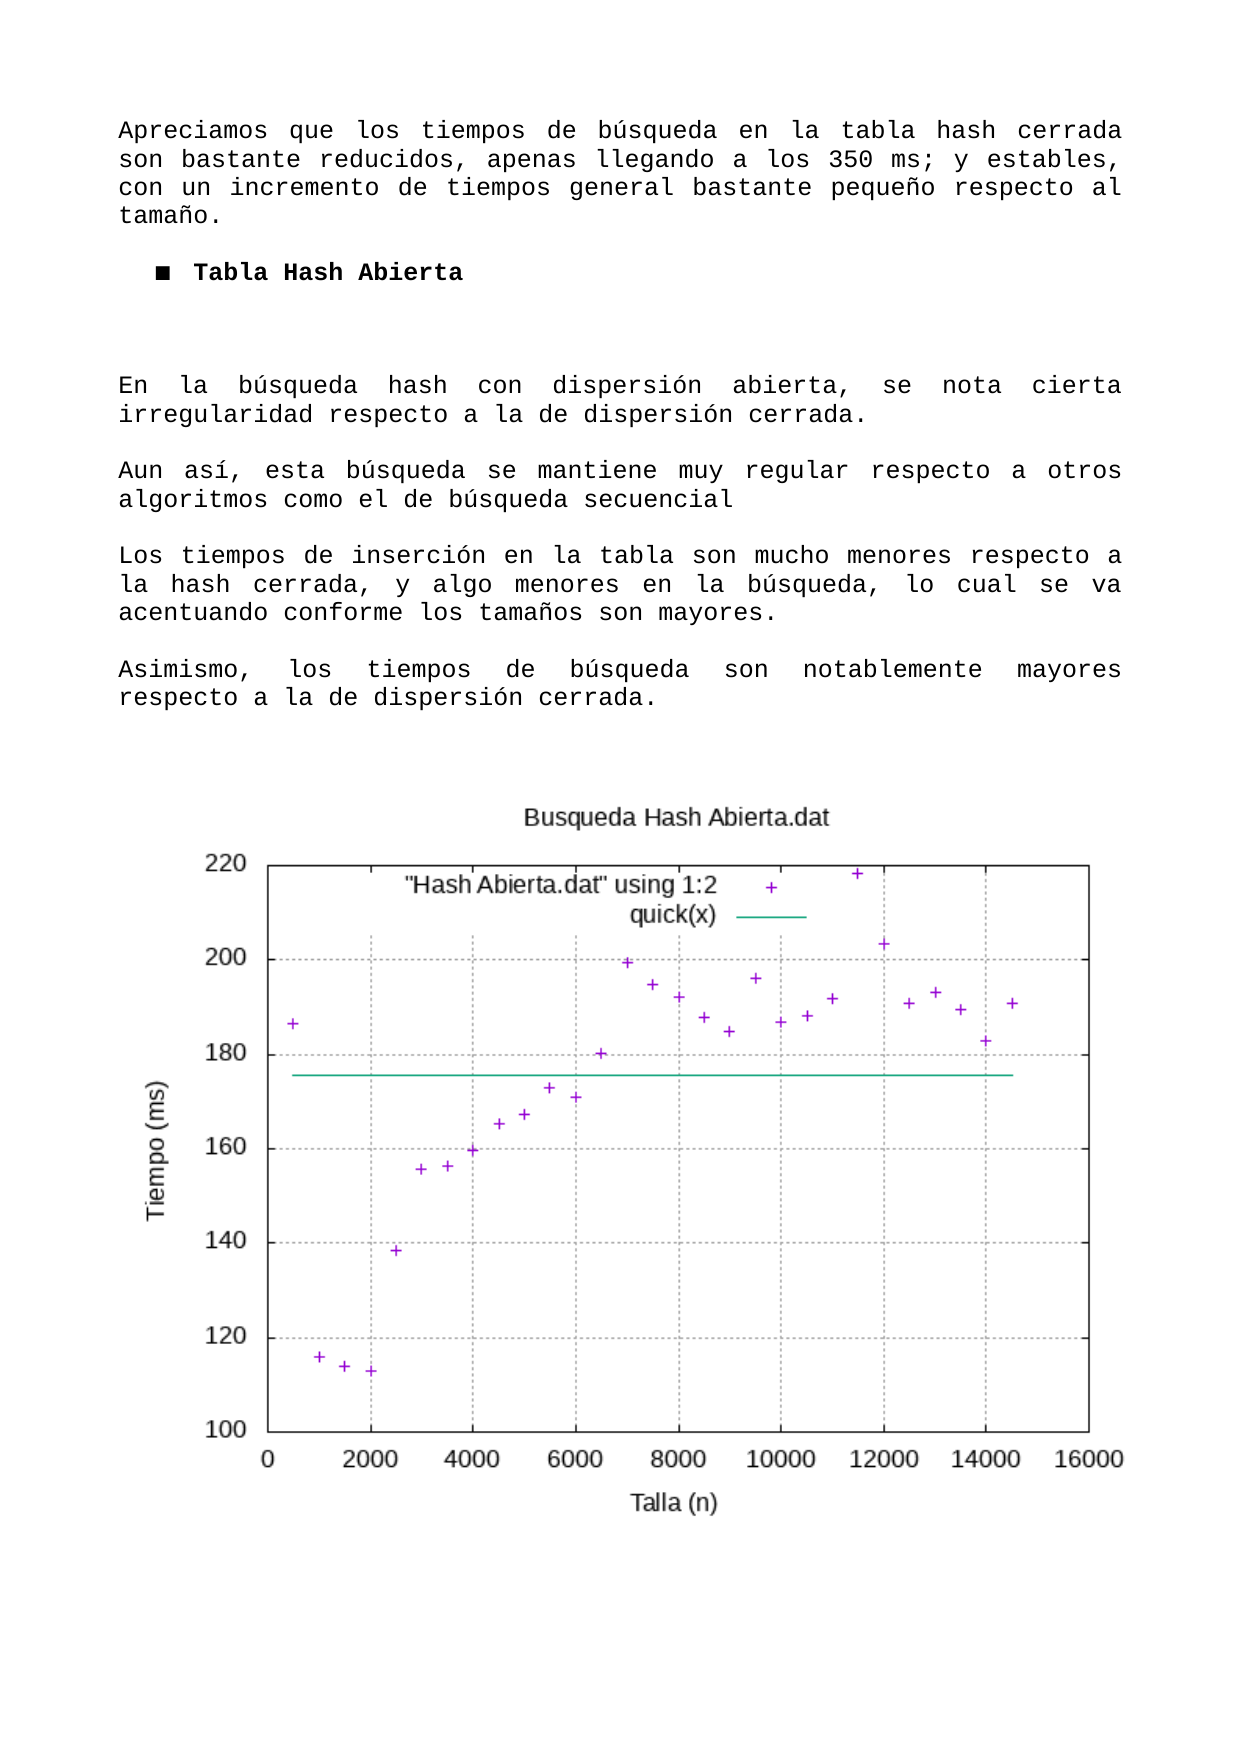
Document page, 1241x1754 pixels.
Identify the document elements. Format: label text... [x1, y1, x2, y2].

text Aun así, esta búsqueda se mantiene muy regular respecto a otros algoritmos como el de búsqueda secuencial [118, 458, 1123, 515]
list Tabla Hash Abierta [156, 260, 1123, 288]
text En la búsqueda hash con dispersión abierta, se nota cierta irregularidad respecto a la de dispersión cerrada. [118, 373, 1123, 430]
text Asimismo, los tiempos de búsqueda son notablemente mayores respecto a la de dispersión cerrada. [118, 656, 1123, 713]
text Los tiempos de inserción en la tabla son mucho menores respecto a la hash cerrada, y algo menores en la búsqueda, lo cual se va acentuando conforme los tamaños son mayores. [118, 543, 1123, 628]
picture [136, 776, 1137, 1527]
text Apreciamos que los tiempos de búsqueda en la tabla hash cerrada son bastante reducidos, apenas llegando a los 350 ms; y estables, con un incremento de tiempos general bastante pequeño respecto al tamaño. [118, 118, 1123, 231]
